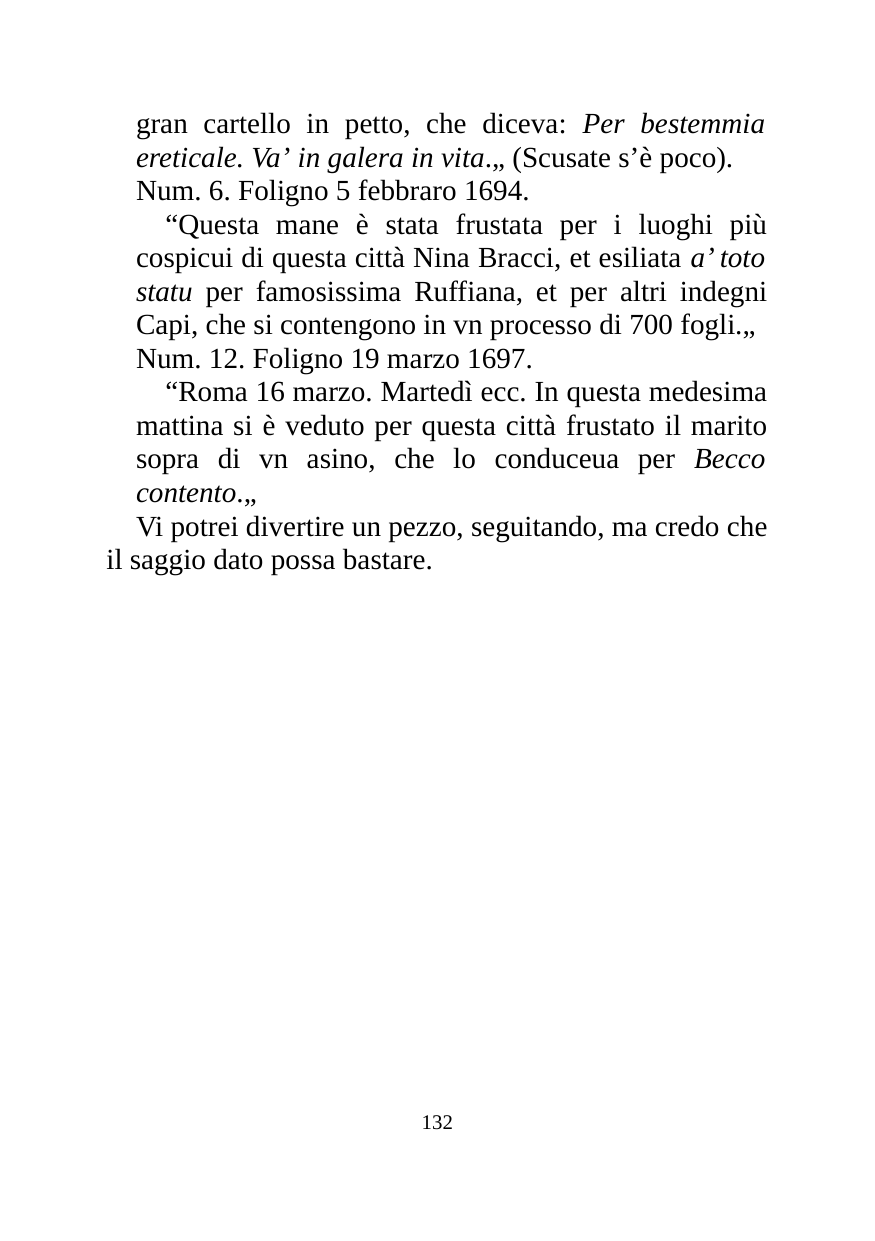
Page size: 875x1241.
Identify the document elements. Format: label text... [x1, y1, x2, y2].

text Num. 12. Foligno 19 marzo 1697. [106, 341, 768, 374]
text “Roma 16 marzo. Martedì ecc. In questa medesima mattina si è veduto per questa città frustato il marito sopra di vn asino, che lo conduceua per Becco contento.„ [136, 374, 768, 509]
text Vi potrei divertire un pezzo, seguitando, ma credo che il saggio dato possa bastare. [106, 509, 768, 576]
text “Questa mane è stata frustata per i luoghi più cospicui di questa città Nina Bracci, et esiliata a’ toto statu per famosissima Ruffiana, et per altri indegni Capi, che si contengono in vn processo di 700 fogli.„ [136, 207, 768, 341]
text Num. 6. Foligno 5 febbraro 1694. [106, 173, 768, 207]
text gran cartello in petto, che diceva: Per bestemmia ereticale. Va’ in galera in vita.„ (Scusate s’è poco). [136, 106, 768, 173]
